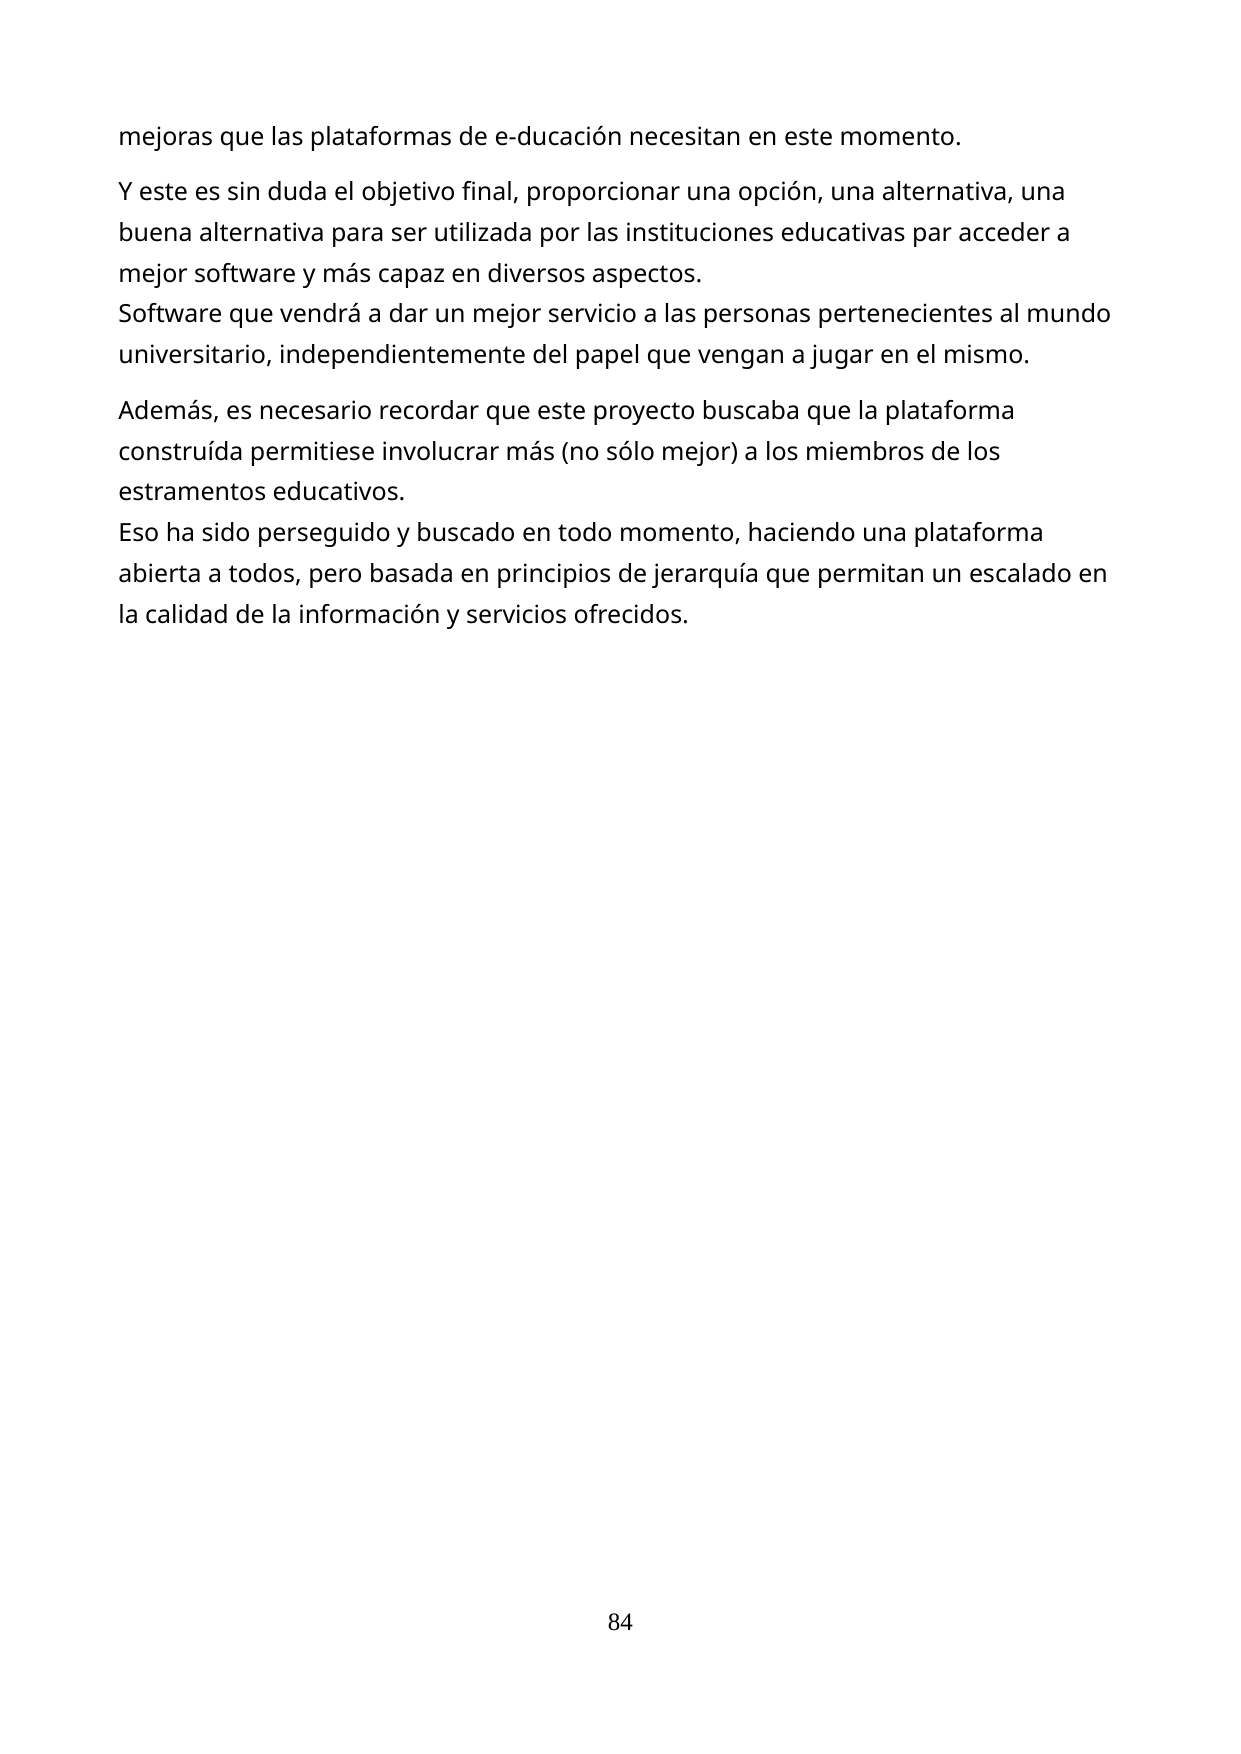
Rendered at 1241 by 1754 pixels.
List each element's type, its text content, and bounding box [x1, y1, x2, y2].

text Y este es sin duda el objetivo final, proporcionar una opción, una alternativa, una buena alternativa para ser utilizada por las instituciones educativas par acceder a mejor software y más capaz en diversos aspectos. Software que vendrá a dar un mejor servicio a las personas pertenecientes al mundo universitario, independientemente del papel que vengan a jugar en el mismo. [118, 173, 1122, 371]
text mejoras que las plataformas de e-ducación necesitan en este momento. [118, 118, 1122, 152]
text Además, es necesario recordar que este proyecto buscaba que la plataforma construída permitiese involucrar más (no sólo mejor) a los miembros de los estramentos educativos. Eso ha sido perseguido y buscado en todo momento, haciendo una plataforma abierta a todos, pero basada en principios de jerarquía que permitan un escalado en la calidad de la información y servicios ofrecidos. [118, 392, 1122, 631]
